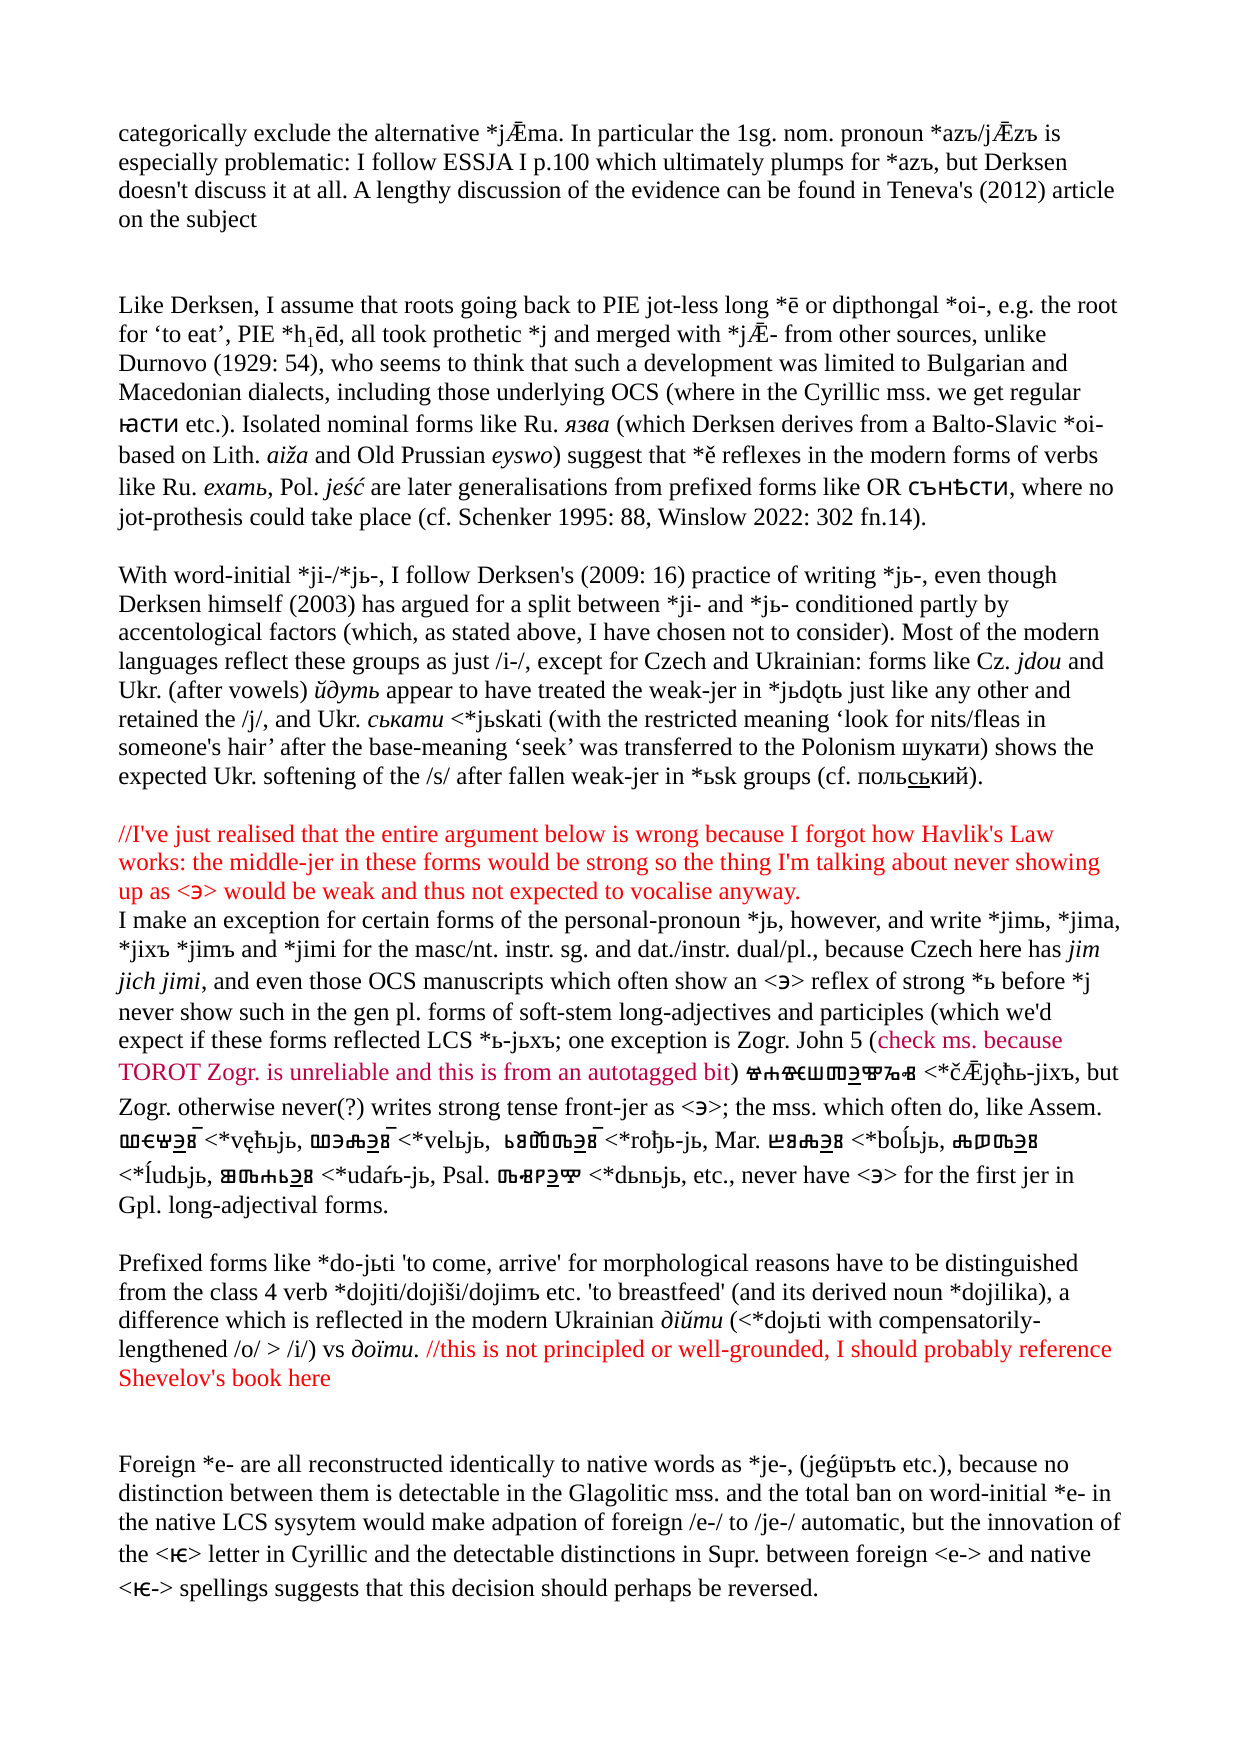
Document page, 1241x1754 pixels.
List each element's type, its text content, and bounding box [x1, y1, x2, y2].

text Like Derksen, I assume that roots going back to PIE jot-less long *ē or dipthongal *oi-, e.g. the root for ‘to eat’, PIE *h₁ēd, all took prothetic *j and merged with *jǢ‑ from other sources, unlike Durnovo (1929: 54), who seems to think that such a development was limited to Bulgarian and Macedonian dialects, including those underlying OCS (where in the Cyrillic mss. we get regular ꙗсти etc.). Isolated nominal forms like Ru. язва (which Derksen derives from a Balto-Slavic *oi‑ based on Lith. aiža and Old Prussian eyswo) suggest that *ě reflexes in the modern forms of verbs like Ru. ехать, Pol. jeść are later generalisations from prefixed forms like OR сънѣсти, where no jot-prothesis could take place (cf. Schenker 1995: 88, Winslow 2022: 302 fn.14). [118, 291, 1122, 531]
text Foreign *e- are all reconstructed identically to native words as *je-, (jeǵüpъtъ etc.), because no distinction between them is detectable in the Glagolitic mss. and the total ban on word-initial *e- in the native LCS sysytem would make adpation of foreign /e-/ to /je-/ automatic, but the innovation of the <ѥ> letter in Cyrillic and the detectable distinctions in Supr. between foreign <е-> and native <ѥ-> spellings suggests that this decision should perhaps be reversed. [118, 1449, 1122, 1603]
text I make an exception for certain forms of the personal-pronoun *jь, however, and write *jimь, *jima, *jixъ *jimъ and *jimi for the masc/nt. instr. sg. and dat./instr. dual/pl., because Czech here has jim jich jimi, and even those OCS manuscripts which often show an <ⰵ> reflex of strong *ь before *j never show such in the gen pl. forms of soft-stem long-adjectives and participles (which we'd expect if these forms reflected LCS *ь-jьxъ; one exception is Zogr. John 5 (check ms. because TOROT Zogr. is unreliable and this is from an autotagged bit) ⱍⰰⱙⱎⱅⰵⰺⱈⱏ <*čǢjǫћь-jixъ, but Zogr. otherwise never(?) writes strong tense front-jer as <ⰵ>; the mss. which often do, like Assem. ⰲⱔⱋⰵⰻ̅ <*vęћьjь, ⰲⰵⰾⰵⰻ̅ <*velьjь, ⱃⱁⰶⰴⰵⰻ̅ <*roђь‑jь, Mar. ⰱⱁⰾⰵⰻ <*boĺьjь, ⰾⱓⰴⰵⰻ <*ĺudьjь, ⱆⰴⰰⱃⰵⰻ <*udaŕь‑jь, Psal. ⰴⱐⱀⰵⰹ <*dьnьjь, etc., never have <ⰵ> for the first jer in Gpl. long-adjectival forms. [118, 905, 1122, 1219]
text With word-initial *ji-/*jь-, I follow Derksen's (2009: 16) practice of writing *jь-, even though Derksen himself (2003) has argued for a split between *ji- and *jь- conditioned partly by accentological factors (which, as stated above, I have chosen not to consider). Most of the modern languages reflect these groups as just /i-/, except for Czech and Ukrainian: forms like Cz. jdou and Ukr. (after vowels) йдyть appear to have treated the weak-jer in *jьdǫtь just like any other and retained the /j/, and Ukr. ськати <*jьskati (with the restricted meaning ‘look for nits/fleas in someone's hair’ after the base-meaning ‘seek’ was transferred to the Polonism шукати) shows the expected Ukr. softening of the /s/ after fallen weak-jer in *ьsk groups (cf. польський). [118, 560, 1122, 790]
text categorically exclude the alternative *jǢma. In particular the 1sg. nom. pronoun *azъ/jǢzъ is especially problematic: I follow ESSJA I p.100 which ultimately plumps for *azъ, but Derksen doesn't discuss it at all. A lengthy discussion of the evidence can be found in Teneva's (2012) article on the subject [118, 118, 1122, 233]
text Prefixed forms like *do‑jьti 'to come, arrive' for morphological reasons have to be distinguished from the class 4 verb *dojiti/dojiši/dojimъ etc. 'to breastfeed' (and its derived noun *dojilika), a difference which is reflected in the modern Ukrainian дійти (<*dojьti with compensatorily-lengthened /o/ > /i/) vs доїти. //this is not principled or well-grounded, I should probably reference Shevelov's book here [118, 1248, 1122, 1392]
text //I've just realised that the entire argument below is wrong because I forgot how Havlik's Law works: the middle-jer in these forms would be strong so the thing I'm talking about never showing up as <ⰵ> would be weak and thus not expected to vocalise anyway. [118, 819, 1122, 905]
